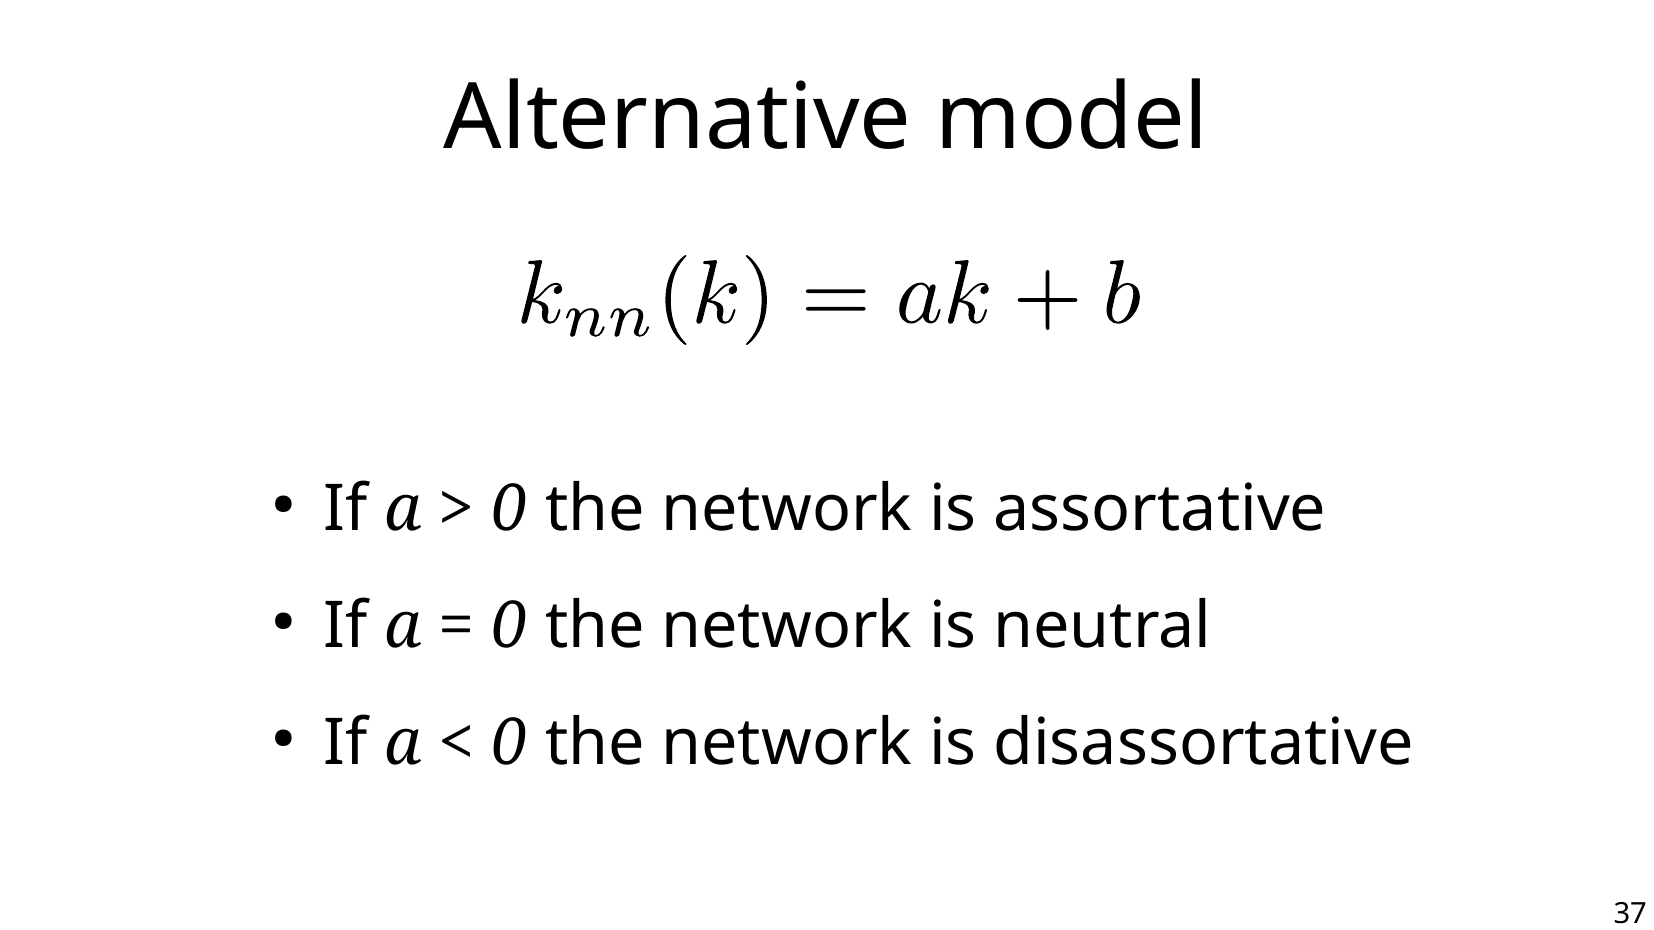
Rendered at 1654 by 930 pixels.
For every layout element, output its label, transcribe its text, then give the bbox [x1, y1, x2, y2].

title Alternative model [82, 1, 1571, 225]
list If a > 0 the network is assortative If a = 0 the network is neutral If a < 0 the network is disassortative [255, 461, 1448, 789]
text_box [516, 255, 1142, 345]
